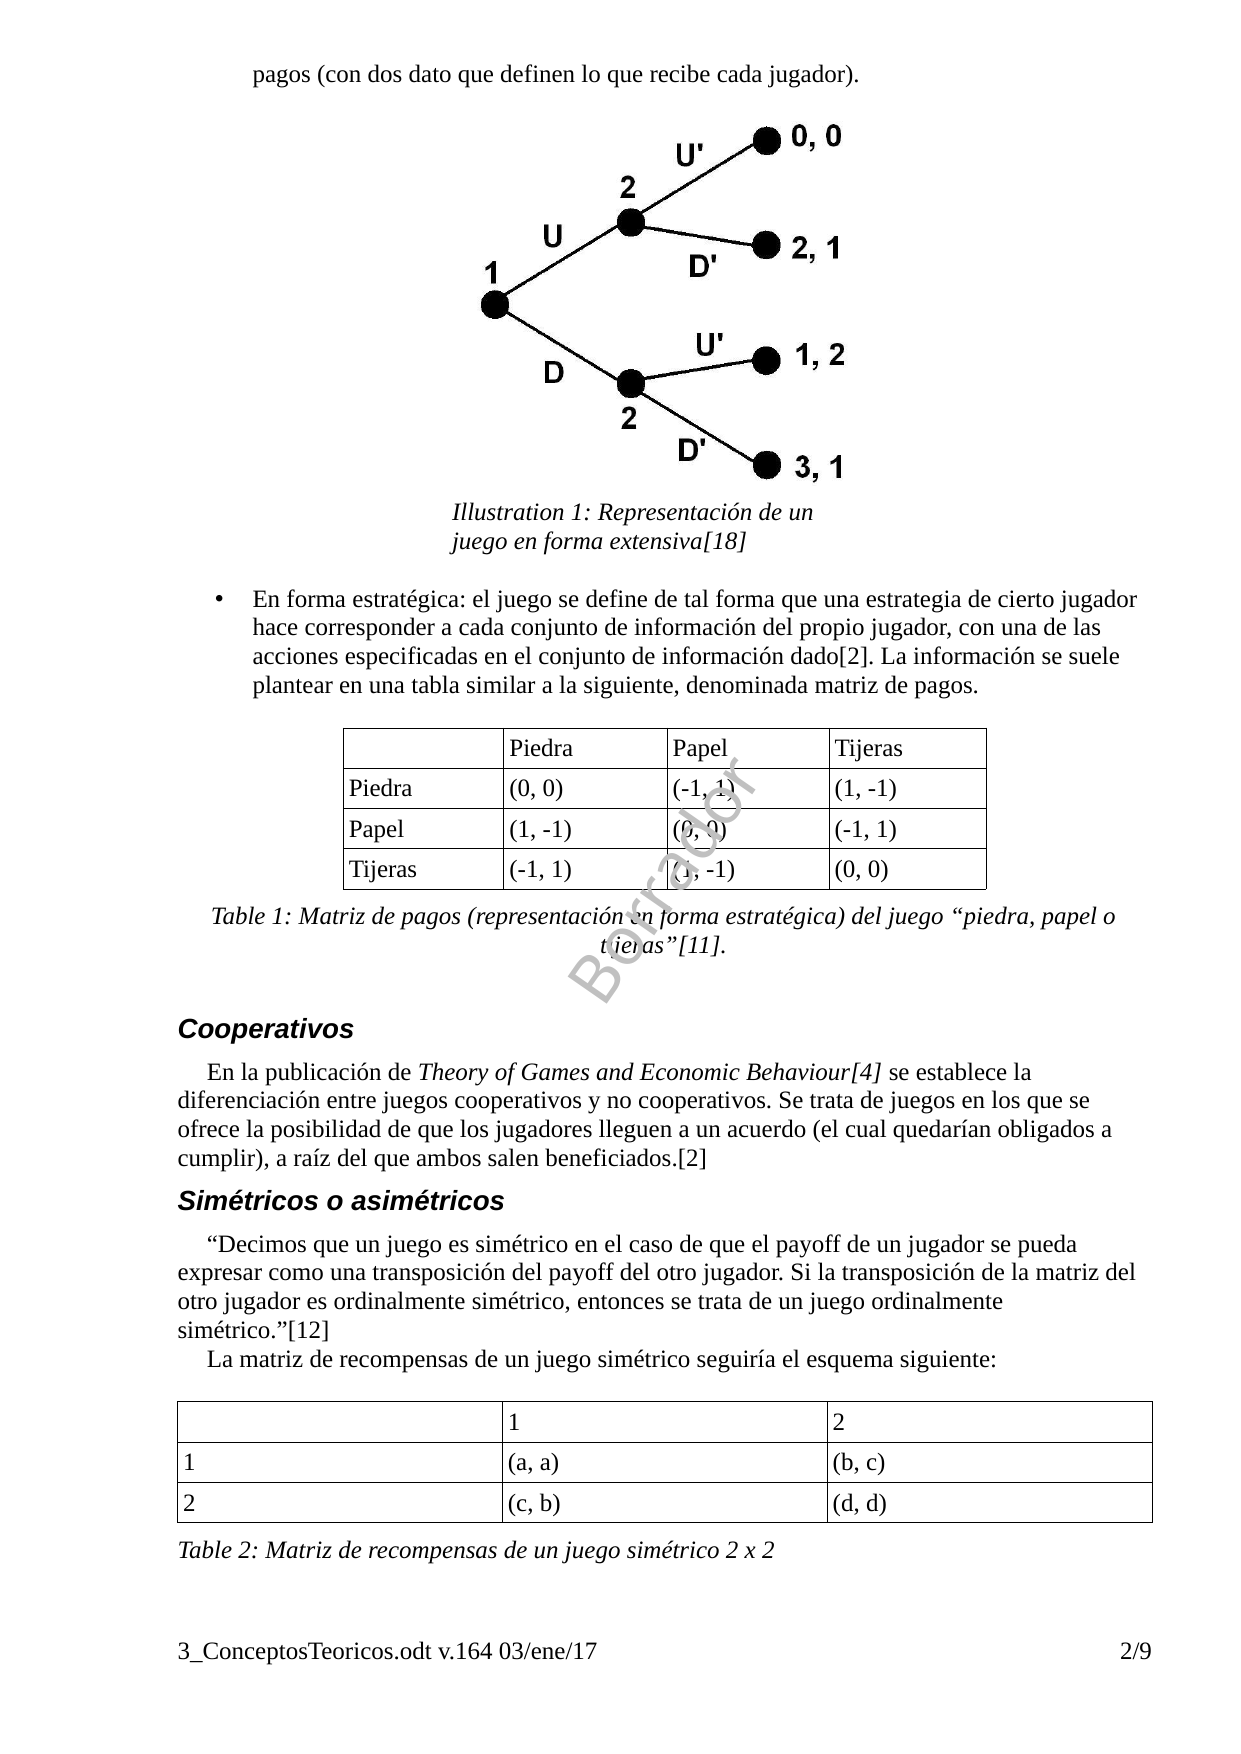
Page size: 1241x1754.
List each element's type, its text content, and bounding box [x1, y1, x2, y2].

text “Decimos que un juego es simétrico en el caso de que el payoff de un jugador se pueda expresar como una transposición del payoff del otro jugador. Si la transposición de la matriz del otro jugador es ordinalmente simétrico, entonces se trata de un juego ordinalmente simétrico.”[12]⁠ [177, 1229, 1152, 1344]
table_cell (-1, 1) [830, 809, 986, 848]
text Table 1: Matriz de pagos (representación en forma estratégica) del juego “piedra, papel o tijeras”[11]⁠. [177, 901, 1152, 959]
subtitle Cooperativos [177, 1012, 1152, 1044]
table_cell (1, -1) [668, 849, 829, 889]
table_cell (a, a) [503, 1443, 827, 1482]
table_cell (c, b) [503, 1483, 827, 1522]
table_cell (0, 0) [716, 809, 829, 848]
table_header Piedra [504, 729, 667, 768]
table_header [178, 1402, 502, 1442]
table_cell Papel [344, 809, 503, 848]
picture [451, 100, 878, 498]
subtitle Simétricos o asimétricos [177, 1184, 1152, 1216]
table_cell Piedra [344, 769, 503, 808]
table_cell (0, 0) [686, 828, 713, 848]
table_cell (d, d) [828, 1483, 1152, 1522]
table_cell (1, -1) [830, 769, 986, 808]
table_cell (0, 0) [830, 849, 986, 889]
list pagos (con dos dato que definen lo que recibe cada jugador). [215, 59, 1152, 88]
table_cell 1 [178, 1443, 502, 1482]
table_cell (0, 0) [668, 809, 690, 848]
text Table 2: Matriz de recompensas de un juego simétrico 2 x 2 [177, 1535, 1152, 1563]
table_cell (0, 0) [504, 769, 667, 808]
table_cell (-1, 1) [504, 849, 667, 889]
table_cell 2 [178, 1483, 502, 1522]
table_cell Tijeras [344, 849, 503, 889]
table_cell (0, 0) [712, 809, 736, 817]
table_header Tijeras [830, 729, 986, 768]
table_cell (b, c) [828, 1443, 1152, 1482]
table_header 2 [828, 1402, 1152, 1442]
table_header 1 [503, 1402, 827, 1442]
text La matriz de recompensas de un juego simétrico seguiría el esquema siguiente: [177, 1344, 1152, 1372]
table_cell (0, 0) [684, 809, 723, 836]
list Illustration 1: Representación de un juego en forma extensiva[18]⁠ [452, 498, 877, 555]
table_header Papel [668, 729, 829, 768]
table_cell (1, -1) [504, 809, 667, 848]
list En forma estratégica: el juego se define de tal forma que una estrategia de cierto jugador hace corresponder a cada conjunto de información del propio jugador, con una de las acciones especificadas en el conjunto de información dado[2]⁠. La información se suele plantear en una tabla similar a la siguiente, denominada matriz de pagos. [215, 584, 1152, 699]
table_cell (-1, 1) [668, 769, 829, 808]
text En la publicación de Theory of Games and Economic Behaviour[4]⁠ se establece la diferenciación entre juegos cooperativos y no cooperativos. Se trata de juegos en los que se ofrece la posibilidad de que los jugadores lleguen a un acuerdo (el cual quedarían obligados a cumplir), a raíz del que ambos salen beneficiados.[2]⁠ [177, 1057, 1152, 1172]
table_header [344, 729, 503, 768]
